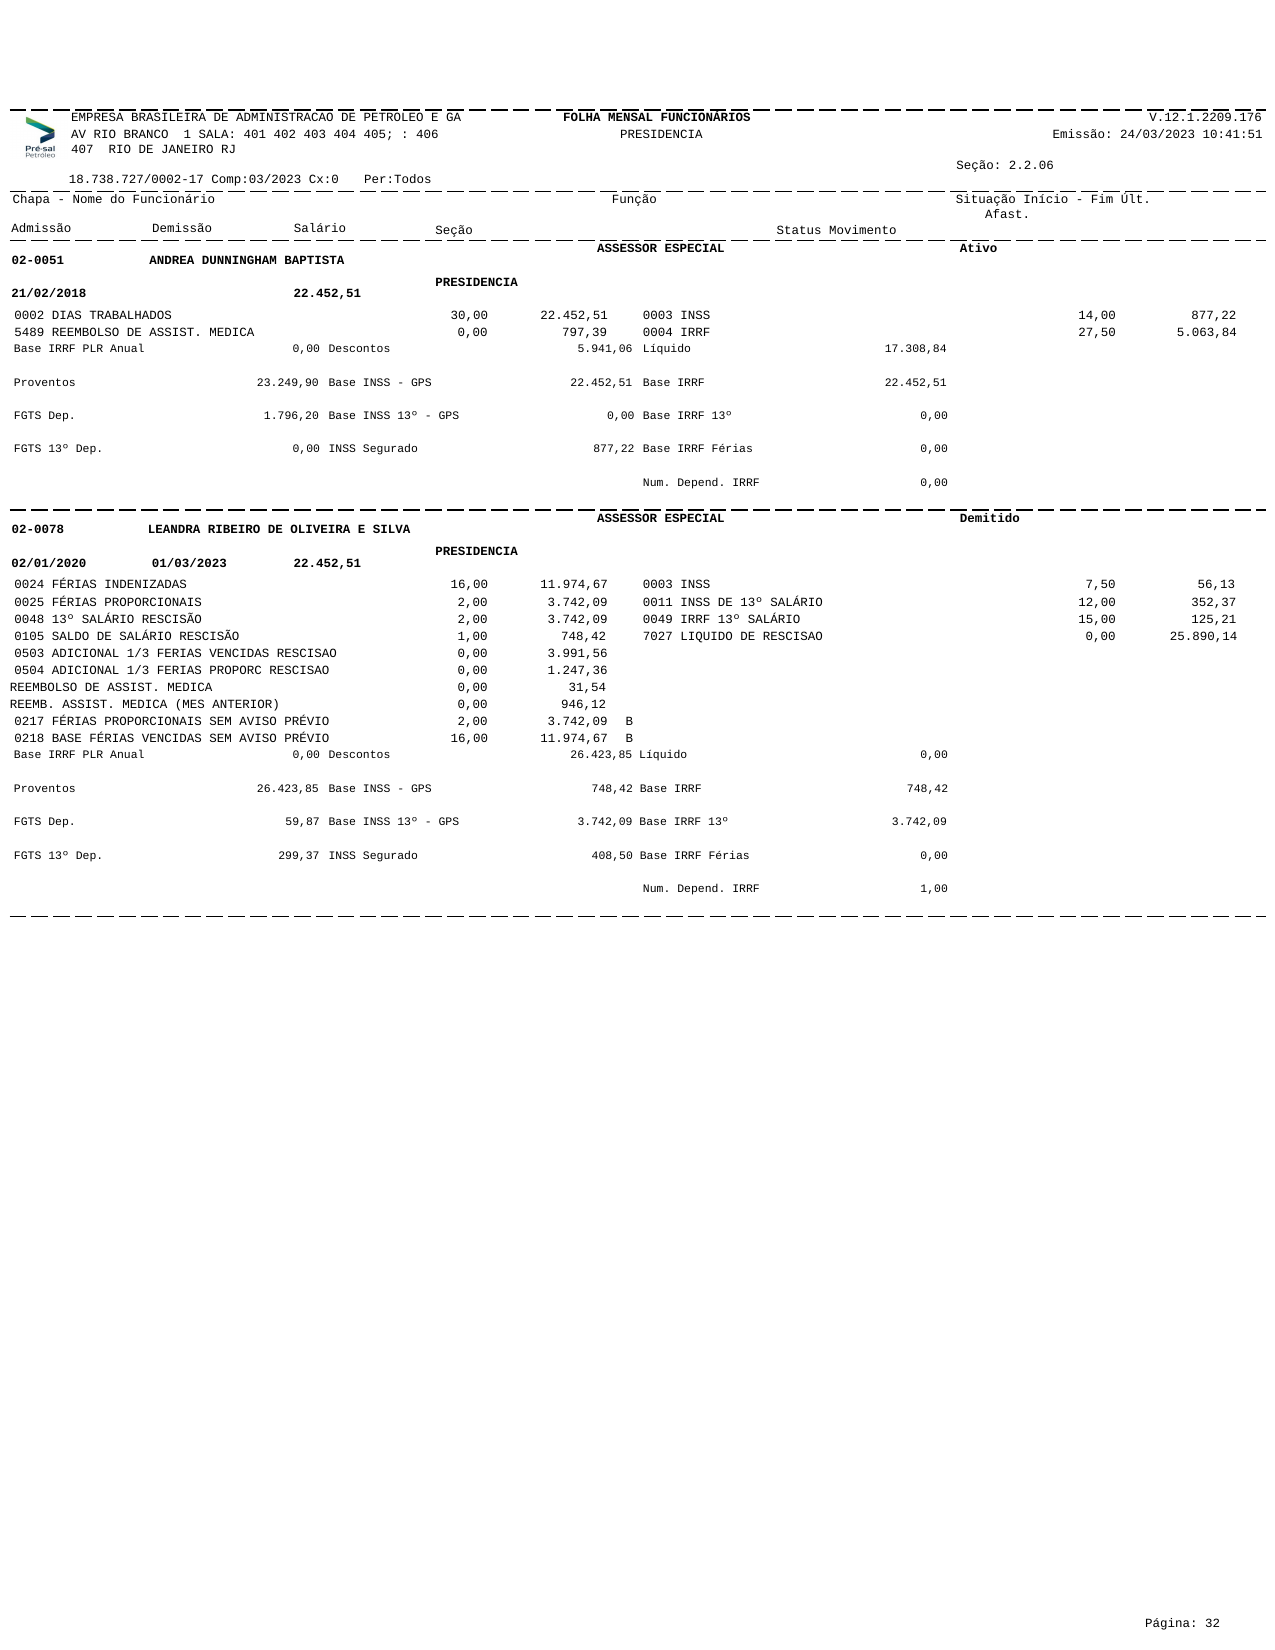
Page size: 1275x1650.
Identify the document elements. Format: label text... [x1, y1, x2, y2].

table_cell 5.941,06 [540, 342, 643, 376]
table_cell 299,37 [278, 849, 328, 882]
table_cell [958, 409, 1078, 442]
table_cell [278, 882, 328, 916]
table_cell [885, 544, 957, 578]
table_cell 0003 INSS 0004 IRRF [643, 308, 884, 342]
table_cell Descontos [328, 342, 435, 376]
table_cell [1170, 376, 1266, 409]
table_cell Chapa - Nome do Funcionário Admissão Demissão Salário [10, 191, 435, 240]
table_cell FGTS 13º Dep. [10, 849, 278, 882]
table_cell Demitido [958, 509, 1078, 544]
table_cell [328, 476, 435, 509]
table_cell [328, 882, 570, 916]
table_cell Num. Depend. IRRF [570, 882, 884, 916]
table_cell 30,00 0,00 [435, 308, 540, 342]
table_cell [1078, 342, 1169, 376]
table_cell [540, 749, 570, 782]
table_cell [958, 376, 1078, 409]
table_cell [1078, 749, 1169, 782]
table_cell Função [563, 191, 776, 240]
table_cell 02/01/2020 01/03/2023 22.452,51 [10, 544, 435, 578]
table_cell FGTS Dep. [10, 409, 257, 442]
table_cell [958, 443, 1078, 476]
table_cell Status Movimento [776, 191, 957, 240]
table_cell [1078, 509, 1169, 544]
table_cell [292, 476, 328, 509]
table_cell 877,22 5.063,84 [1170, 308, 1266, 342]
table_cell 1.796,20 [257, 409, 328, 442]
table_cell [958, 275, 1078, 308]
table_cell 0003 INSS 0011 INSS DE 13º SALÁRIO 0049 IRRF 13º SALÁRIO 7027 LIQUIDO DE RESCISAO [643, 578, 884, 748]
table_cell Proventos [10, 782, 257, 815]
table_cell [435, 782, 540, 815]
table_cell Base IRRF Férias [643, 443, 884, 476]
table_cell [435, 342, 540, 376]
table_cell 11.974,67 3.742,09 3.742,09 748,42 3.991,56 1.247,36 31,54 946,12 3.742,09 11.974,67 [540, 578, 625, 748]
table_cell [10, 882, 278, 916]
table_cell ASSESSOR ESPECIAL [540, 509, 884, 544]
table_cell 877,22 [540, 443, 643, 476]
table_cell [958, 342, 1078, 376]
table_cell [885, 509, 957, 544]
table_cell [1170, 409, 1266, 442]
table_cell Líquido [643, 342, 884, 376]
table_cell [1170, 191, 1266, 240]
table_cell 23.249,90 [257, 376, 328, 409]
table_cell [328, 308, 435, 342]
table_cell B B [625, 578, 643, 748]
table_cell 0024 FÉRIAS INDENIZADAS 0025 FÉRIAS PROPORCIONAIS 0048 13º SALÁRIO RESCISÃO 0105 SALDO DE SALÁRIO RESCISÃO 0503 ADICIONAL 1/3 FERIAS VENCIDAS RESCISAO 0504 ADICIONAL 1/3 FERIAS PROPORC RESCISAO REEMBOLSO DE ASSIST. MEDICA REEMB. ASSIST. MEDICA (MES ANTERIOR) 0217 FÉRIAS PROPORCIONAIS SEM AVISO PRÉVIO 0218 BASE FÉRIAS VENCIDAS SEM AVISO PRÉVIO [10, 578, 435, 748]
table_cell INSS Segurado [328, 443, 435, 476]
table_cell FGTS 13º Dep. [10, 443, 292, 476]
table_cell Base IRRF 13º [643, 409, 884, 442]
table_cell [1078, 443, 1169, 476]
table_cell [958, 782, 1078, 815]
table_cell [540, 476, 643, 509]
table_cell 0,00 [292, 443, 328, 476]
table_cell Descontos [328, 749, 435, 782]
table_cell [1078, 476, 1169, 509]
table_cell 0,00 [885, 849, 957, 882]
table_cell [435, 509, 540, 544]
table_cell [1170, 476, 1266, 509]
table_header FOLHA MENSAL FUNCIONÁRIOS PRESIDENCIA [563, 109, 776, 191]
table_cell Base IRRF PLR Anual [10, 749, 257, 782]
table_cell [1170, 443, 1266, 476]
table_cell 22.452,51 [885, 376, 957, 409]
table_cell 21/02/2018 22.452,51 [10, 275, 435, 308]
table_cell [1078, 544, 1169, 578]
table_cell [1078, 849, 1169, 882]
table_cell [540, 191, 563, 240]
table_cell [1170, 509, 1266, 544]
table_cell 14,00 27,50 [1078, 308, 1169, 342]
table_cell [540, 544, 643, 578]
table_cell [885, 275, 957, 308]
table_cell [1170, 882, 1266, 916]
table_cell [1078, 409, 1169, 442]
table_cell [885, 240, 957, 275]
table_cell [1078, 376, 1169, 409]
table_cell [958, 815, 1078, 849]
table_cell [1078, 882, 1169, 916]
table_cell [885, 308, 957, 342]
table_cell Ativo [958, 240, 1078, 275]
table_cell [435, 749, 540, 782]
table_cell [958, 882, 1078, 916]
table_cell [540, 782, 570, 815]
table_cell FGTS Dep. [10, 815, 278, 849]
table_cell [958, 476, 1078, 509]
table_cell [958, 544, 1078, 578]
table_cell Proventos [10, 376, 257, 409]
table_cell 02-0051 ANDREA DUNNINGHAM BAPTISTA [10, 240, 435, 275]
table_cell Base IRRF [643, 376, 884, 409]
table_cell Seção [435, 191, 540, 240]
table_cell [1078, 782, 1169, 815]
table_cell Base INSS - GPS [328, 782, 435, 815]
table_cell [435, 443, 540, 476]
table_cell [958, 578, 1078, 748]
table_cell Base INSS 13º - GPS [328, 815, 570, 849]
table_cell 3.742,09 [885, 815, 957, 849]
table_cell 22.452,51 [540, 376, 643, 409]
table_cell 0,00 [885, 749, 957, 782]
table_cell 56,13 352,37 125,21 25.890,14 [1170, 578, 1266, 748]
table_cell 0002 DIAS TRABALHADOS 5489 REEMBOLSO DE ASSIST. MEDICA [10, 308, 328, 342]
table_cell 17.308,84 [885, 342, 957, 376]
table_cell [1170, 815, 1266, 849]
table_cell ASSESSOR ESPECIAL [540, 240, 884, 275]
table_cell [1078, 240, 1169, 275]
table_cell Situação Início - Fim Últ. Afast. [958, 191, 1169, 240]
table_cell 02-0078 LEANDRA RIBEIRO DE OLIVEIRA E SILVA [10, 509, 435, 544]
table_cell [885, 578, 957, 748]
table_cell PRESIDENCIA [435, 275, 540, 308]
table_cell Num. Depend. IRRF [643, 476, 884, 509]
table_cell Base IRRF PLR Anual [10, 342, 292, 376]
table_cell 1,00 [885, 882, 957, 916]
table_cell INSS Segurado [328, 849, 570, 882]
table_cell [435, 476, 540, 509]
table_cell 0,00 [540, 409, 643, 442]
table_cell 26.423,85 Líquido [570, 749, 884, 782]
table_cell [1170, 544, 1266, 578]
table_cell 3.742,09 Base IRRF 13º [570, 815, 884, 849]
table_cell 0,00 [885, 476, 957, 509]
table_cell [435, 240, 540, 275]
table_cell [1170, 275, 1266, 308]
table_cell [643, 544, 884, 578]
table_cell Base INSS 13º - GPS [328, 409, 540, 442]
table_cell [1078, 815, 1169, 849]
table_cell PRESIDENCIA [435, 544, 540, 578]
table_cell 408,50 Base IRRF Férias [570, 849, 884, 882]
table_cell 59,87 [278, 815, 328, 849]
table_cell [958, 749, 1078, 782]
table_cell 748,42 Base IRRF [570, 782, 884, 815]
table_cell 26.423,85 [257, 782, 328, 815]
table_cell 22.452,51 797,39 [540, 308, 643, 342]
table_cell [958, 849, 1078, 882]
table_cell [958, 308, 1078, 342]
table_cell 0,00 [885, 409, 957, 442]
table_cell 0,00 [257, 749, 328, 782]
table_cell 0,00 [885, 443, 957, 476]
table_cell [643, 275, 884, 308]
table_cell [1170, 342, 1266, 376]
table_cell Base INSS - GPS [328, 376, 540, 409]
table_cell 0,00 [292, 342, 328, 376]
table_cell [1170, 849, 1266, 882]
table_cell [1170, 240, 1266, 275]
table_header V.12.1.2209.176 Emissão: 24/03/2023 10:41:51 Seção: 2.2.06 [958, 109, 1266, 191]
table_header EMPRESA BRASILEIRA DE ADMINISTRACAO DE PETROLEO E GA AV RIO BRANCO 1 SALA: 401 402 403 404 405; : 406 407 RIO DE JANEIRO RJ 18.738.727/0002-17 Comp:03/2023 Cx:0 Per:Todos [10, 109, 563, 191]
table_cell 748,42 [885, 782, 957, 815]
table_cell [540, 275, 643, 308]
table_cell [1170, 782, 1266, 815]
table_cell 7,50 12,00 15,00 0,00 [1078, 578, 1169, 748]
table_cell [10, 476, 292, 509]
table_cell [1078, 275, 1169, 308]
table_cell 16,00 2,00 2,00 1,00 0,00 0,00 0,00 0,00 2,00 16,00 [435, 578, 540, 748]
table_header [776, 109, 957, 191]
table_cell [1170, 749, 1266, 782]
